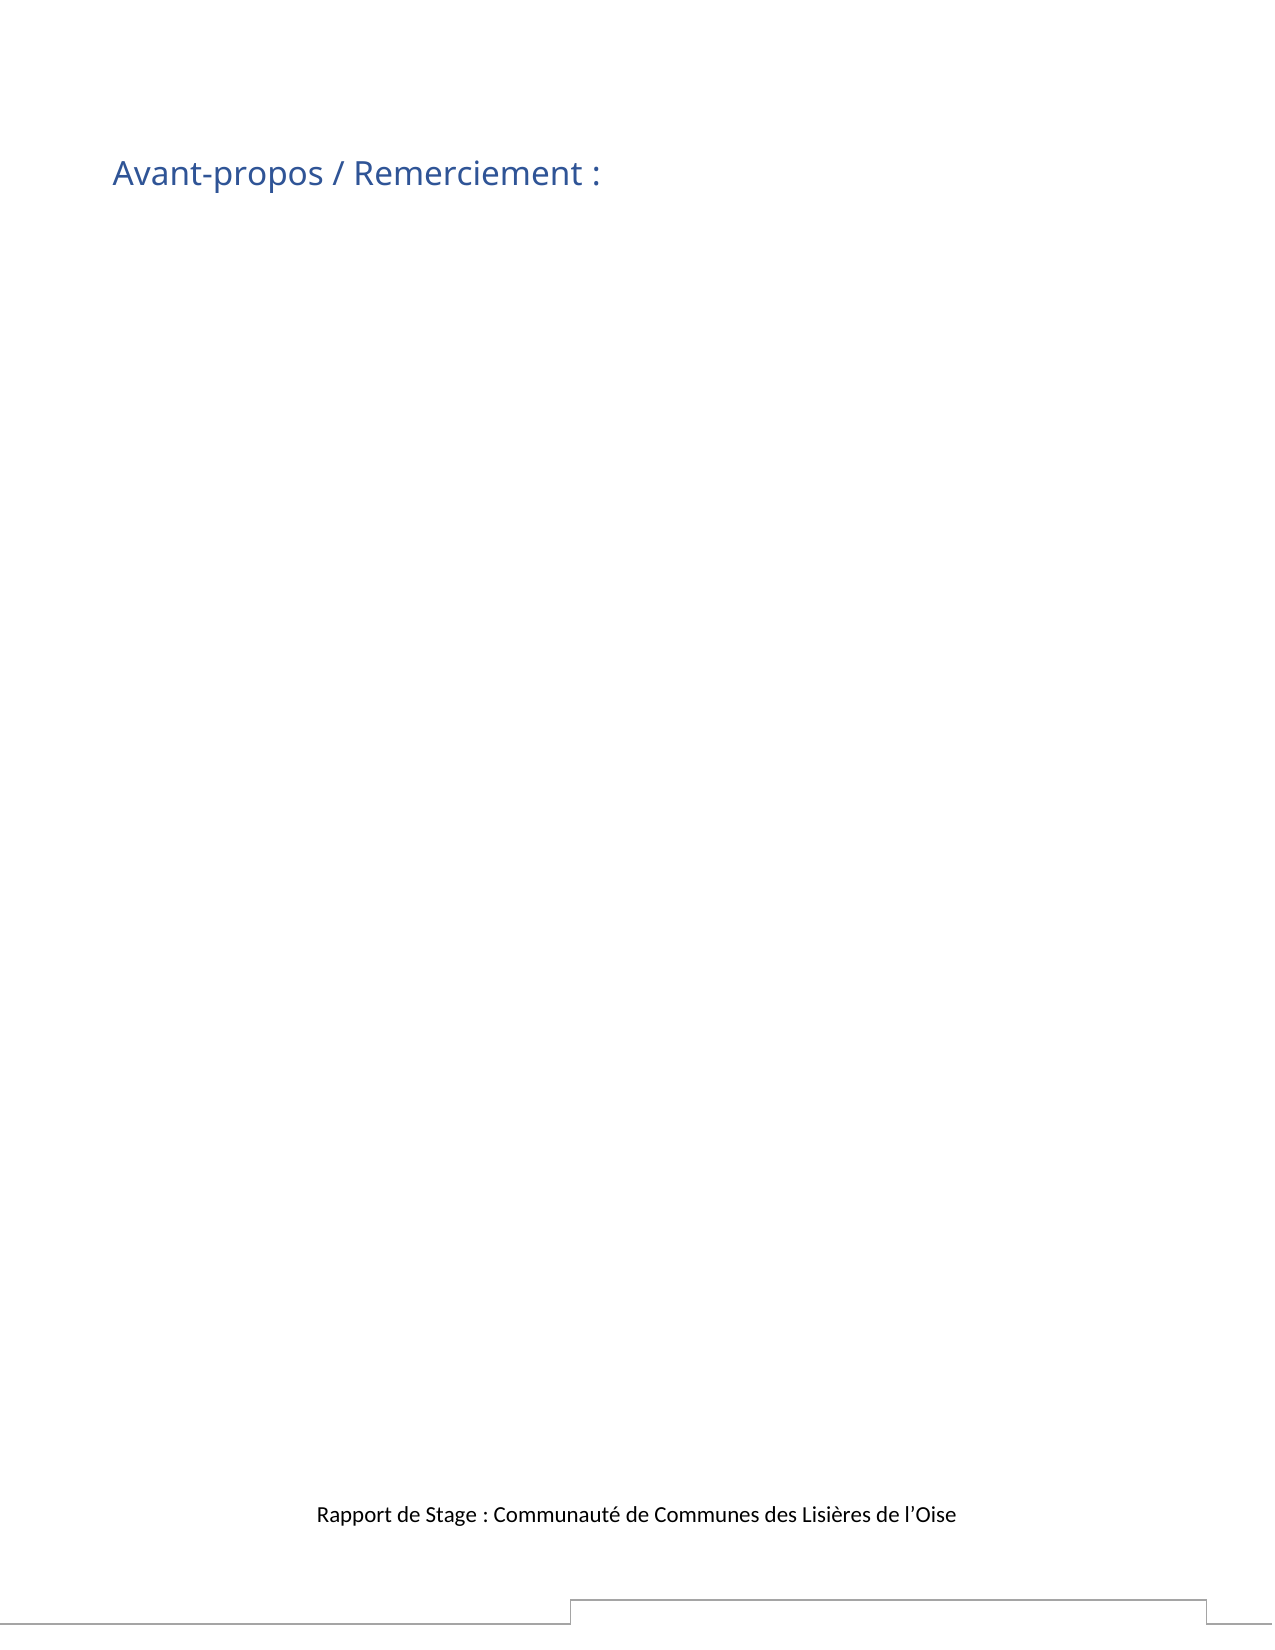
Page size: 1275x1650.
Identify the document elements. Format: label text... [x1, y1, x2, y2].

subtitle Avant-propos / Remerciement : [112, 150, 1162, 195]
